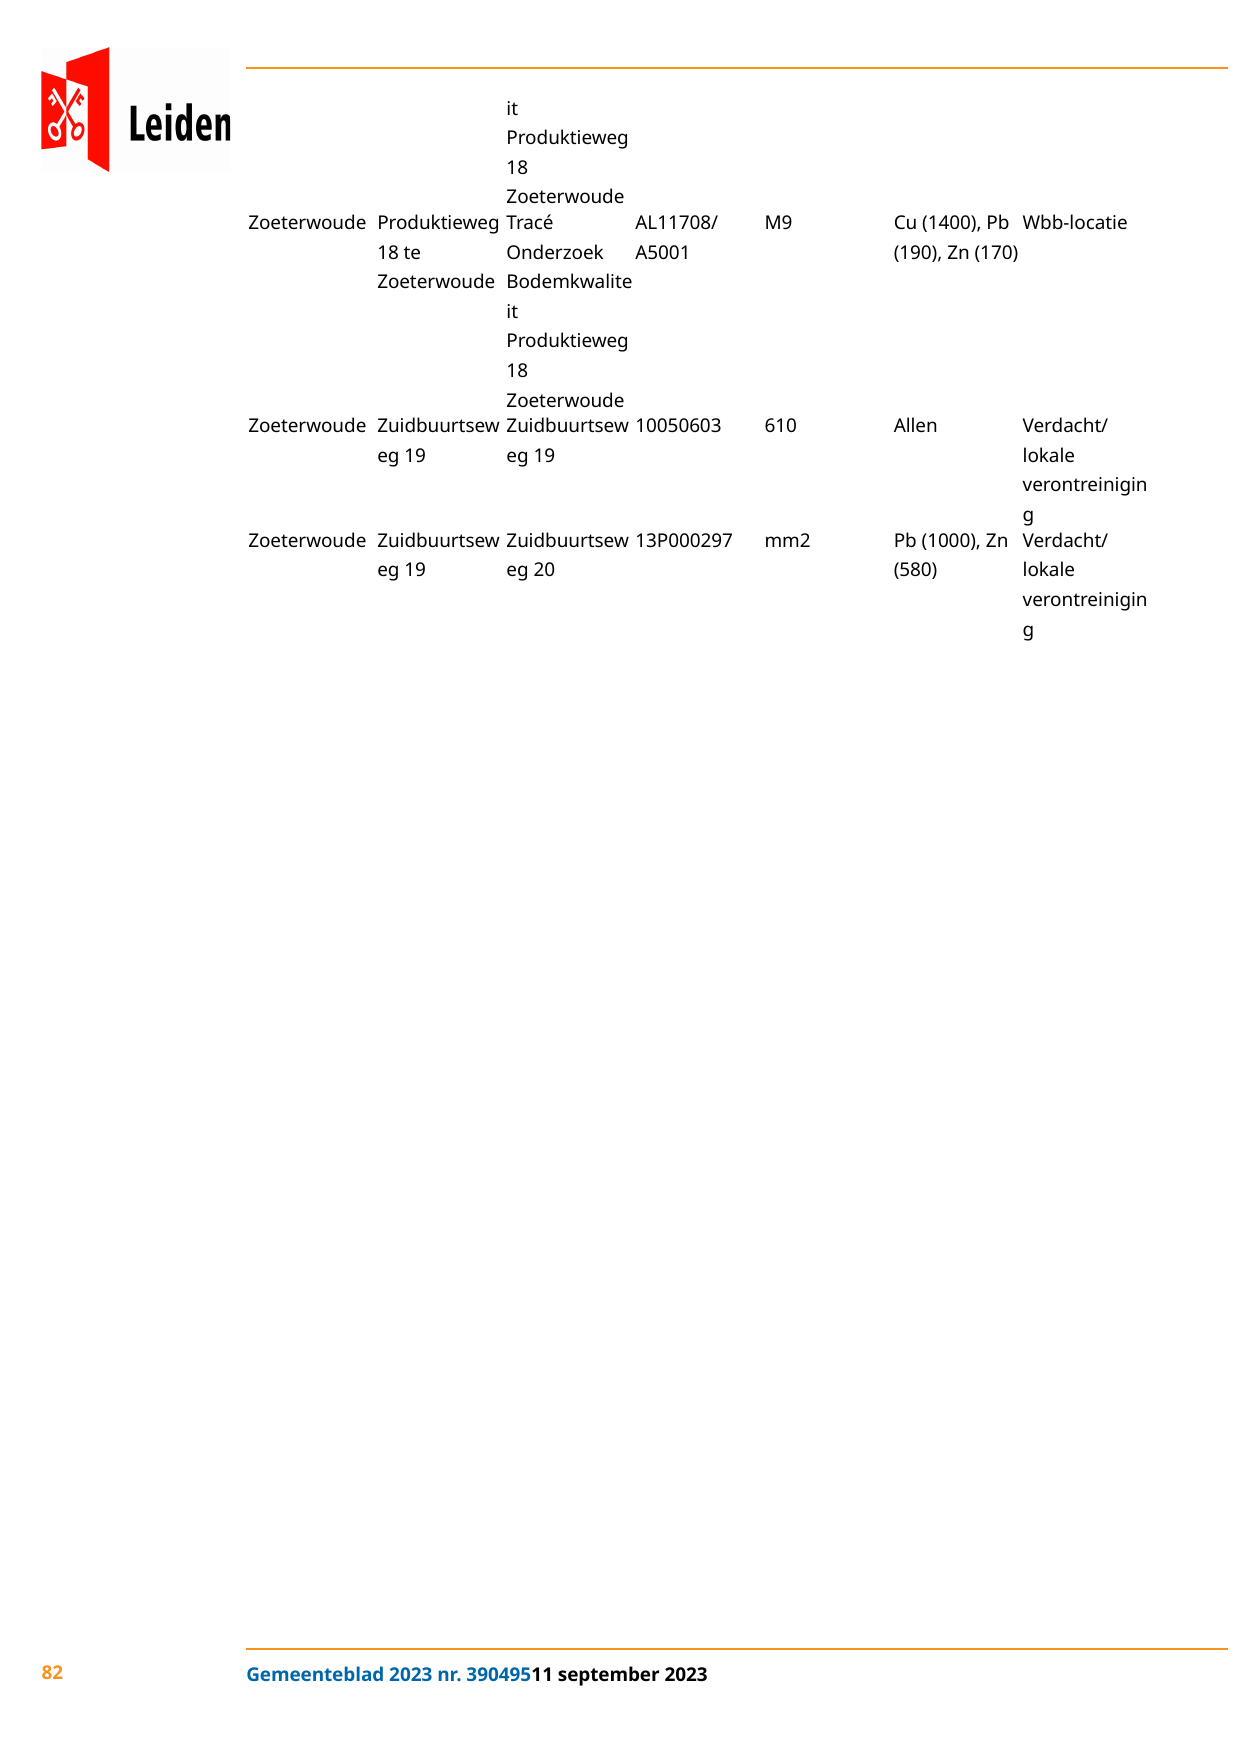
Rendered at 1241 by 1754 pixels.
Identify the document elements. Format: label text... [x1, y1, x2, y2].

table_cell it Produktieweg 18 Zoeterwoude [506, 95, 635, 209]
table_cell Zuidbuurtseweg 19 [377, 527, 506, 641]
table_cell [894, 95, 1022, 209]
table_cell Zoeterwoude [248, 527, 377, 641]
table_cell Zuidbuurtseweg 20 [506, 527, 635, 641]
table_cell Zuidbuurtseweg 19 [377, 413, 506, 527]
table_cell [635, 95, 764, 209]
table_cell Verdacht/lokale verontreiniging [1023, 527, 1152, 641]
table_cell Zuidbuurtseweg 19 [506, 413, 635, 527]
table_cell Zoeterwoude [248, 413, 377, 527]
table_cell mm2 [764, 527, 893, 641]
table_cell M9 [764, 209, 893, 412]
table_cell Pb (1000), Zn (580) [894, 527, 1022, 641]
table_cell Tracé Onderzoek Bodemkwaliteit Produktieweg 18 Zoeterwoude [506, 209, 635, 412]
table_cell [1023, 95, 1152, 209]
table_cell 610 [764, 413, 893, 527]
table_cell Zoeterwoude [248, 209, 377, 412]
table_cell Allen [894, 413, 1022, 527]
table_cell [764, 95, 893, 209]
picture [41, 47, 231, 172]
table_cell Produktieweg 18 te Zoeterwoude [377, 209, 506, 412]
table_cell 10050603 [635, 413, 764, 527]
table_cell [377, 95, 506, 209]
table_cell Verdacht/lokale verontreiniging [1023, 413, 1152, 527]
table_cell Cu (1400), Pb (190), Zn (170) [894, 209, 1022, 412]
table_cell AL11708/A5001 [635, 209, 764, 412]
table_cell Wbb-locatie [1023, 209, 1152, 412]
table_cell [248, 95, 377, 209]
table_cell 13P000297 [635, 527, 764, 641]
